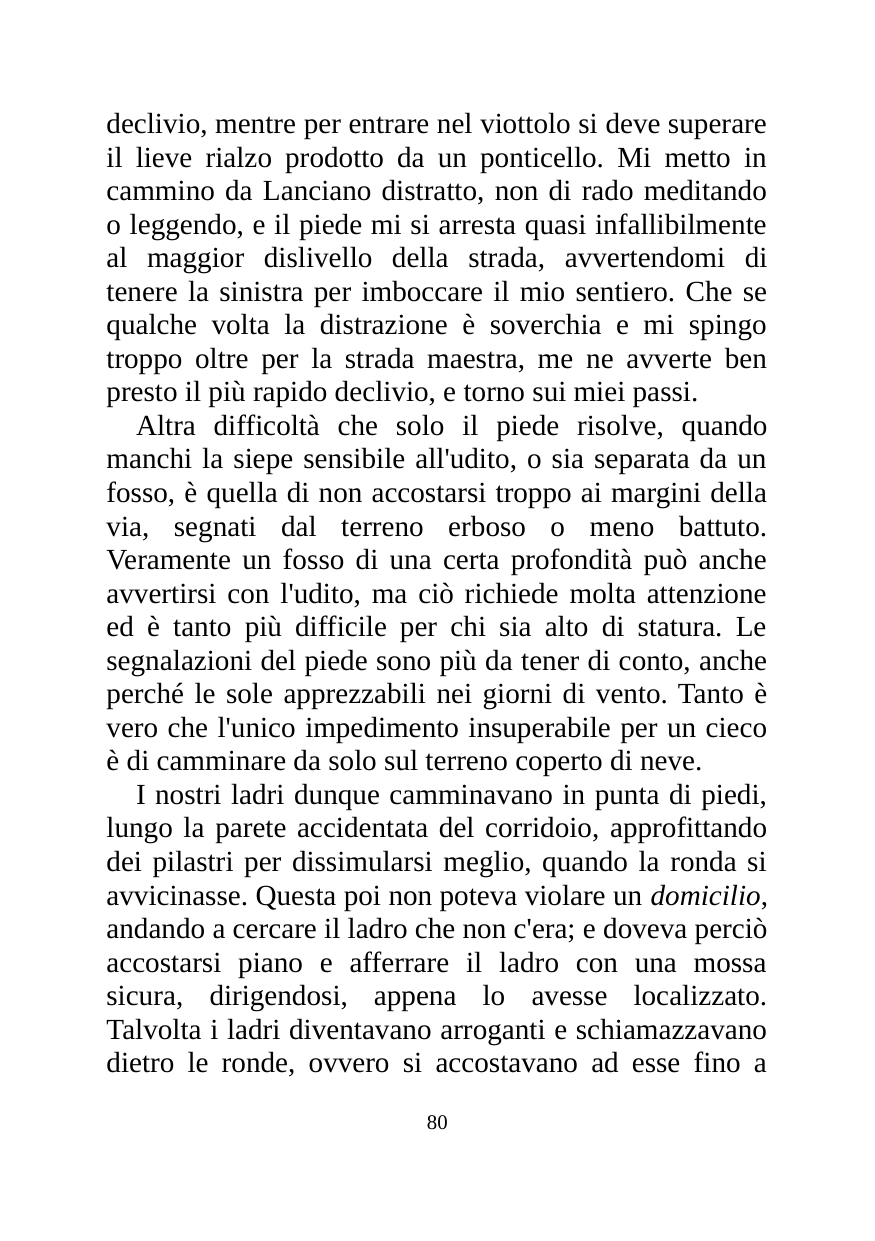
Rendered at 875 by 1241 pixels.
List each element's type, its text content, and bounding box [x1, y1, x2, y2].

text declivio, mentre per entrare nel viottolo si deve superare il lieve rialzo prodotto da un ponticello. Mi metto in cammino da Lanciano distratto, non di rado meditando o leggendo, e il piede mi si arresta quasi infallibilmente al maggior dislivello della strada, avvertendomi di tenere la sinistra per imboccare il mio sentiero. Che se qualche volta la distrazione è soverchia e mi spingo troppo oltre per la strada maestra, me ne avverte ben presto il più rapido declivio, e torno sui miei passi. [106, 106, 768, 408]
text Altra difficoltà che solo il piede risolve, quando manchi la siepe sensibile all'udito, o sia separata da un fosso, è quella di non accostarsi troppo ai margini della via, segnati dal terreno erboso o meno battuto. Veramente un fosso di una certa profondità può anche avvertirsi con l'udito, ma ciò richiede molta attenzione ed è tanto più difficile per chi sia alto di statura. Le segnalazioni del piede sono più da tener di conto, anche perché le sole apprezzabili nei giorni di vento. Tanto è vero che l'unico impedimento insuperabile per un cieco è di camminare da solo sul terreno coperto di neve. [106, 408, 768, 777]
text I nostri ladri dunque camminavano in punta di piedi, lungo la parete accidentata del corridoio, approfittando dei pilastri per dissimularsi meglio, quando la ronda si avvicinasse. Questa poi non poteva violare un domicilio, andando a cercare il ladro che non c'era; e doveva perciò accostarsi piano e afferrare il ladro con una mossa sicura, dirigendosi, appena lo avesse localizzato. Talvolta i ladri diventavano arroganti e schiamazzavano dietro le ronde, ovvero si accostavano ad esse fino a [106, 777, 768, 1079]
